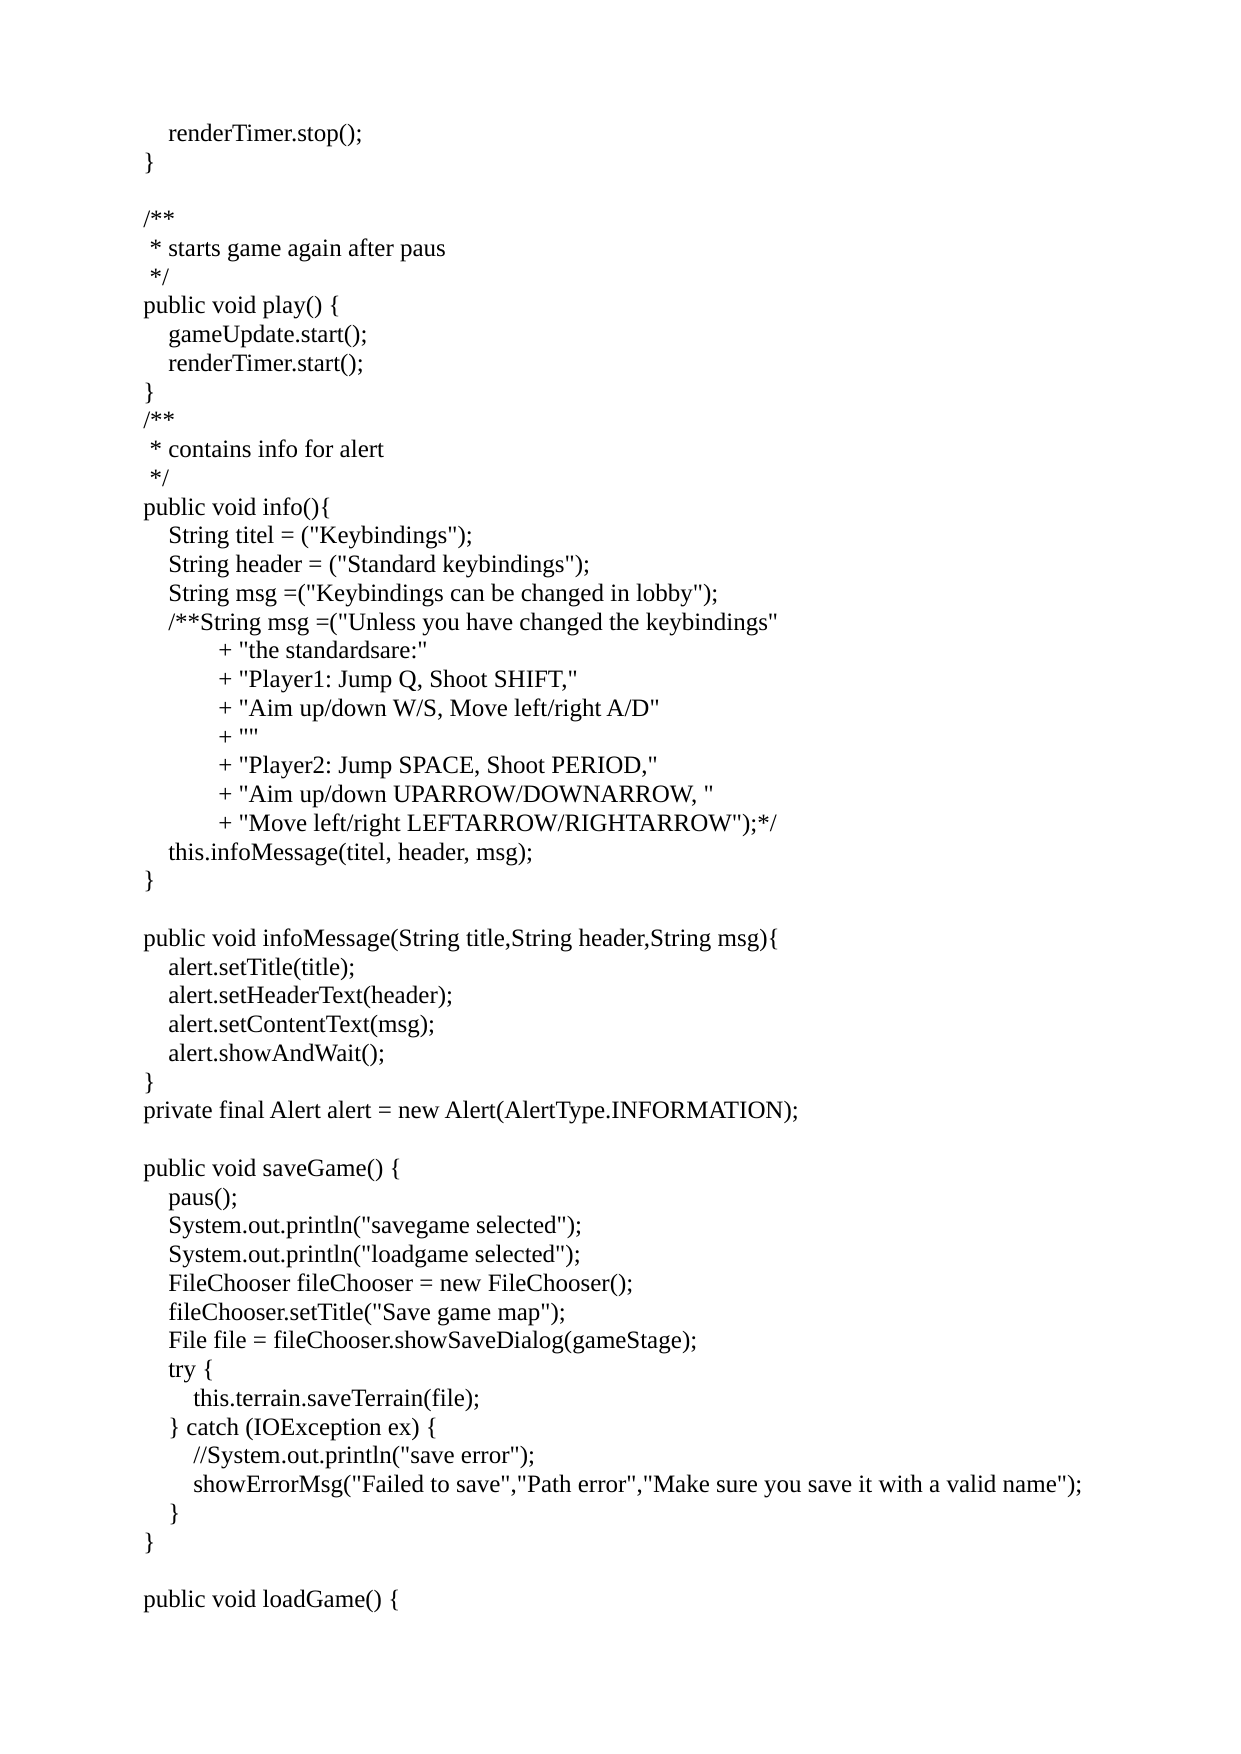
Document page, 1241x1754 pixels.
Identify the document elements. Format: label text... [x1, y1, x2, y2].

text public void infoMessage(String title,String header,String msg){ [118, 923, 1122, 952]
text private final Alert alert = new Alert(AlertType.INFORMATION); [118, 1096, 1122, 1124]
text } [118, 866, 1122, 894]
text * starts game again after paus [118, 233, 1122, 262]
text } [118, 1527, 1122, 1556]
text + "Aim up/down W/S, Move left/right A/D" [118, 693, 1122, 722]
text FileChooser fileChooser = new FileChooser(); [118, 1268, 1122, 1297]
text + "Player1: Jump Q, Shoot SHIFT," [118, 664, 1122, 693]
text } [118, 1067, 1122, 1096]
text alert.setContentText(msg); [118, 1009, 1122, 1038]
text + "Player2: Jump SPACE, Shoot PERIOD," [118, 751, 1122, 779]
text } [118, 1498, 1122, 1527]
text alert.showAndWait(); [118, 1038, 1122, 1067]
text + "the standardsare:" [118, 636, 1122, 664]
text + "Move left/right LEFTARROW/RIGHTARROW");*/ [118, 808, 1122, 837]
text + "" [118, 722, 1122, 751]
text String msg =("Keybindings can be changed in lobby"); [118, 578, 1122, 607]
text fileChooser.setTitle("Save game map"); [118, 1297, 1122, 1326]
text File file = fileChooser.showSaveDialog(gameStage); [118, 1326, 1122, 1354]
text alert.setTitle(title); [118, 952, 1122, 981]
text public void saveGame() { [118, 1153, 1122, 1182]
text paus(); [118, 1182, 1122, 1211]
text alert.setHeaderText(header); [118, 981, 1122, 1009]
text renderTimer.start(); [118, 348, 1122, 377]
text + "Aim up/down UPARROW/DOWNARROW, " [118, 779, 1122, 808]
text System.out.println("loadgame selected"); [118, 1239, 1122, 1268]
text //System.out.println("save error"); [118, 1441, 1122, 1469]
text gameUpdate.start(); [118, 319, 1122, 348]
text public void loadGame() { [118, 1584, 1122, 1613]
text System.out.println("savegame selected"); [118, 1211, 1122, 1239]
text showErrorMsg("Failed to save","Path error","Make sure you save it with a valid name"); [118, 1469, 1122, 1498]
text /** [118, 406, 1122, 434]
text this.infoMessage(titel, header, msg); [118, 837, 1122, 866]
text String header = ("Standard keybindings"); [118, 549, 1122, 578]
text String titel = ("Keybindings"); [118, 521, 1122, 549]
text } [118, 147, 1122, 176]
text * contains info for alert [118, 434, 1122, 463]
text */ [118, 463, 1122, 492]
text try { [118, 1354, 1122, 1383]
text /**String msg =("Unless you have changed the keybindings" [118, 607, 1122, 636]
text renderTimer.stop(); [118, 118, 1122, 147]
text */ [118, 262, 1122, 291]
text } catch (IOException ex) { [118, 1412, 1122, 1441]
text public void play() { [118, 291, 1122, 319]
text public void info(){ [118, 492, 1122, 521]
text } [118, 377, 1122, 406]
text this.terrain.saveTerrain(file); [118, 1383, 1122, 1412]
text /** [118, 204, 1122, 233]
